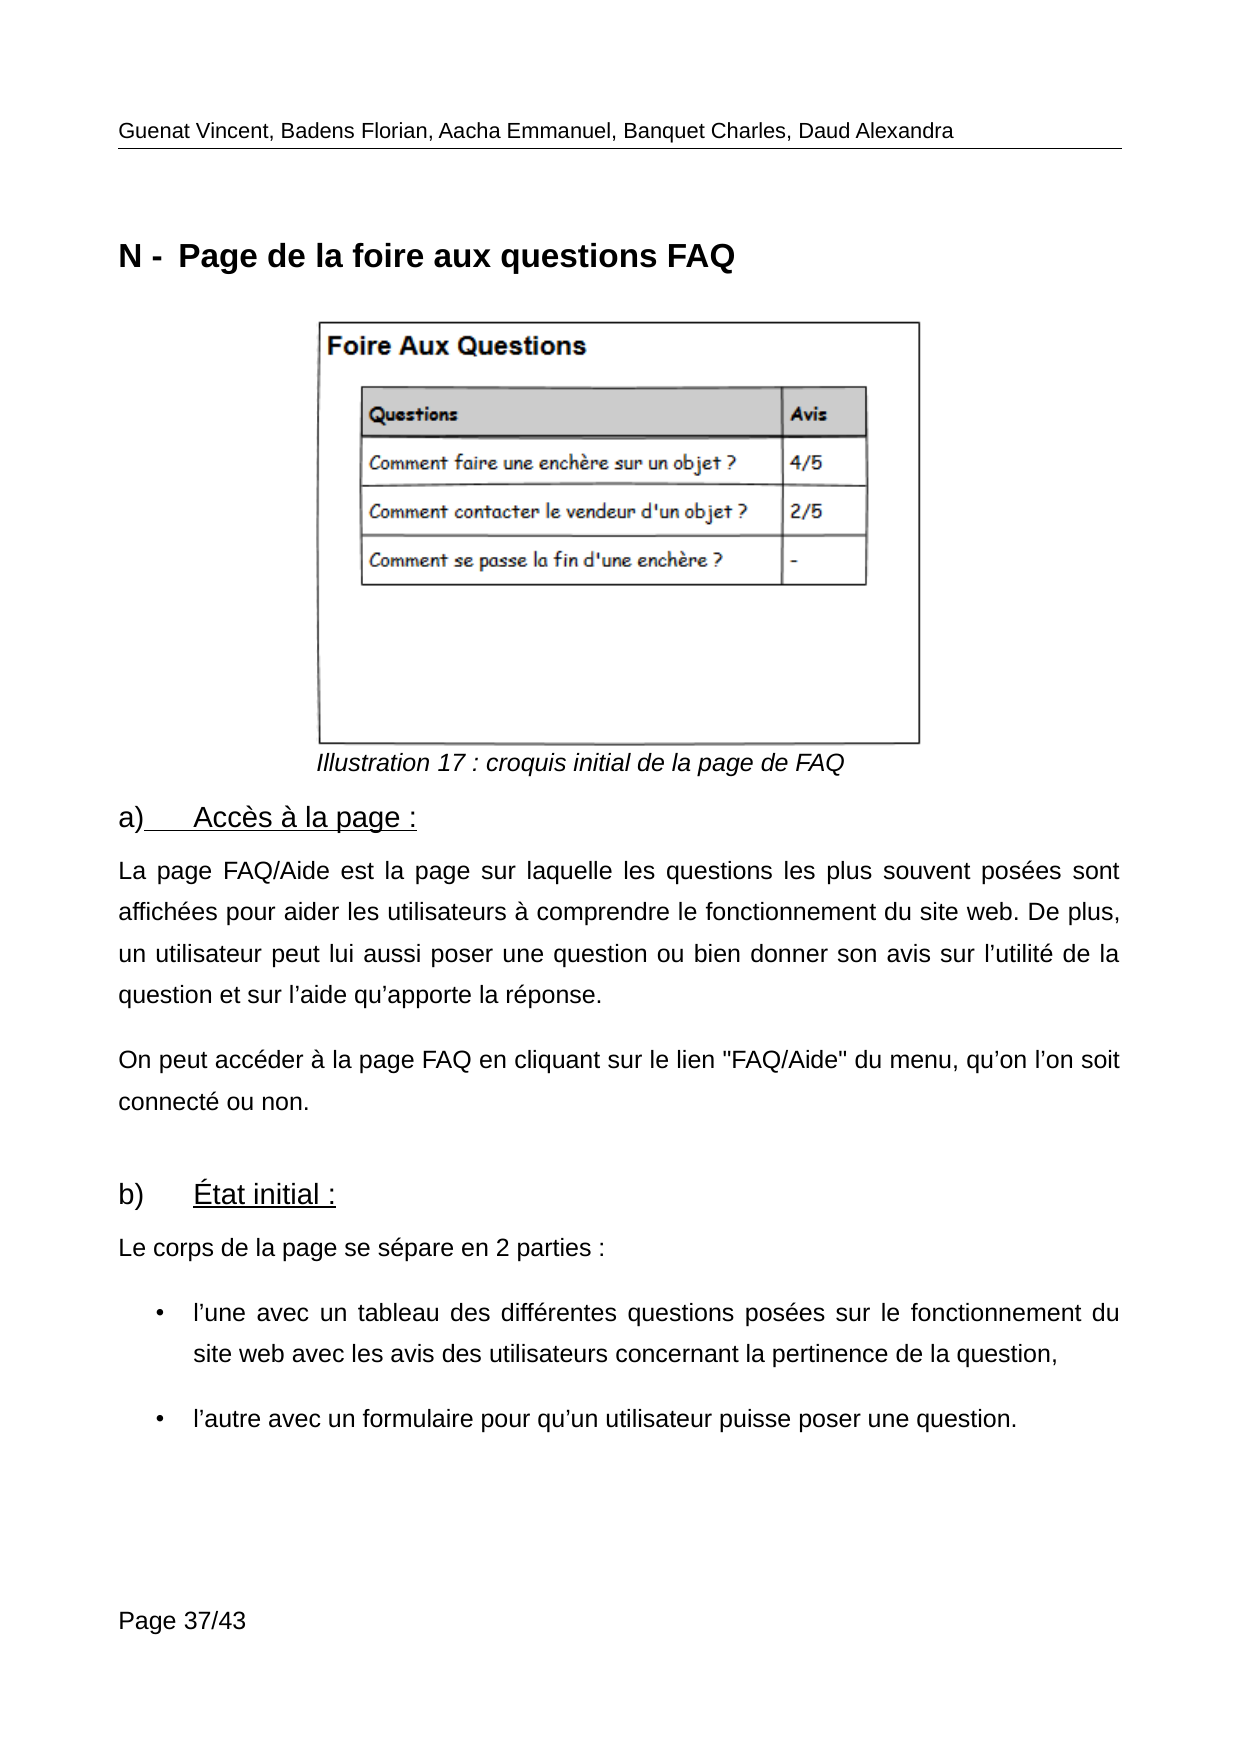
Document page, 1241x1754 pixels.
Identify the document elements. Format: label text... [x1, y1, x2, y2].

subtitle Accès à la page : [118, 749, 1122, 834]
picture [316, 320, 925, 749]
text La page FAQ/Aide est la page sur laquelle les questions les plus souvent posées sont affichées pour aider les utilisateurs à comprendre le fonctionnement du site web. De plus, un utilisateur peut lui aussi poser une question ou bien donner son avis sur l’utilité de la question et sur l’aide qu’apporte la réponse. [118, 846, 1122, 1012]
list l’une avec un tableau des différentes questions posées sur le fonctionnement du site web avec les avis des utilisateurs concernant la pertinence de la question, [156, 1288, 1122, 1371]
list l’autre avec un formulaire pour qu’un utilisateur puisse poser une question. [156, 1394, 1122, 1436]
subtitle État initial : [118, 1177, 1122, 1211]
subtitle Page de la foire aux questions FAQ [118, 236, 1122, 274]
text On peut accéder à la page FAQ en cliquant sur le lien "FAQ/Aide" du menu, qu’on l’on soit connecté ou non. [118, 1036, 1122, 1118]
text Le corps de la page se sépare en 2 parties : [118, 1223, 1122, 1264]
text Illustration 17 : croquis initial de la page de FAQ [316, 749, 924, 777]
subtitle [316, 307, 924, 320]
